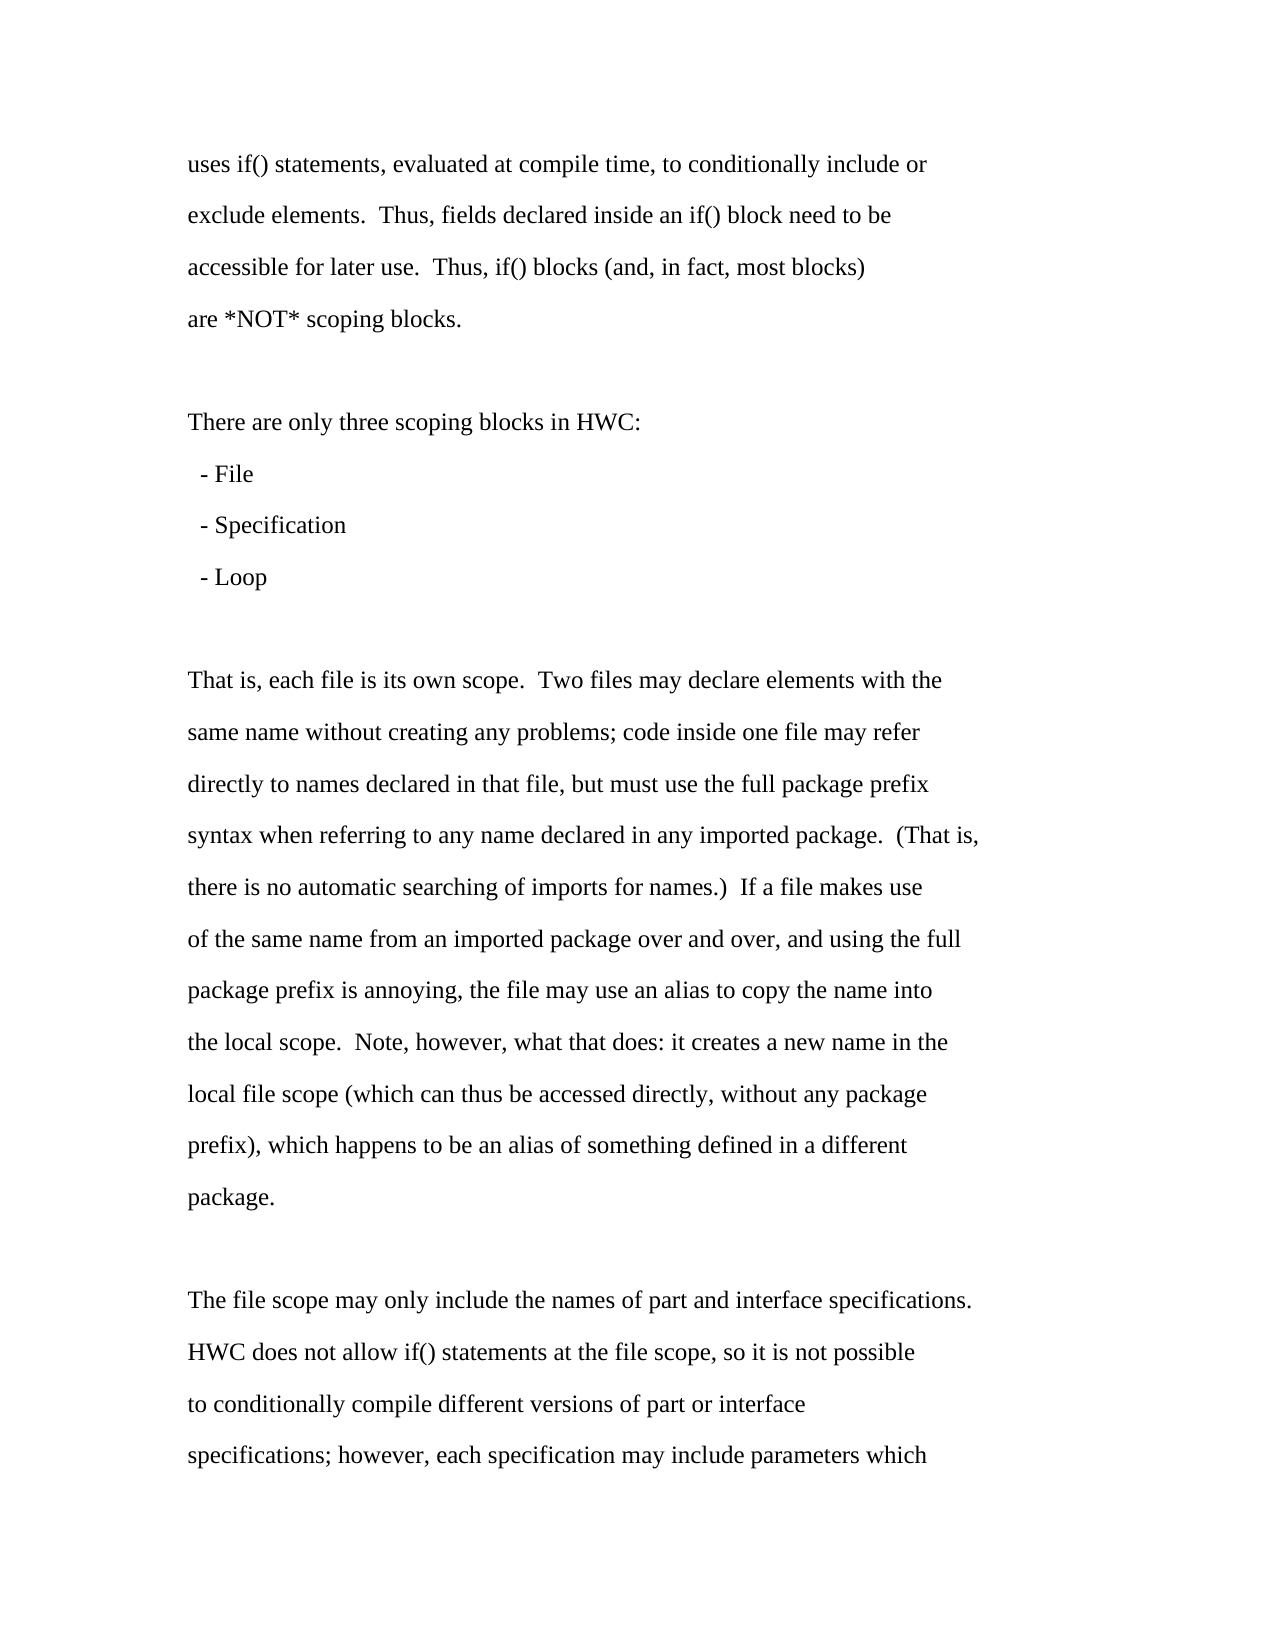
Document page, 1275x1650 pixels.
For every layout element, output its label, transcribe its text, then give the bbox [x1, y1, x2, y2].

text local file scope (which can thus be accessed directly, without any package [187, 1080, 1087, 1108]
text the local scope. Note, however, what that does: it creates a new name in the [187, 1028, 1087, 1056]
text syntax when referring to any name declared in any imported package. (That is, [187, 822, 1087, 849]
text specifications; however, each specification may include parameters which [187, 1442, 1087, 1469]
text package prefix is annoying, the file may use an alias to copy the name into [187, 977, 1087, 1004]
text directly to names declared in that file, but must use the full package prefix [187, 770, 1087, 798]
text exclude elements. Thus, fields declared inside an if() block need to be [187, 202, 1087, 229]
text are *NOT* scoping blocks. [187, 305, 1087, 333]
text - Specification [187, 512, 1087, 539]
text there is no automatic searching of imports for names.) If a file makes use [187, 873, 1087, 901]
text HWC does not allow if() statements at the file scope, so it is not possible [187, 1338, 1087, 1366]
text uses if() statements, evaluated at compile time, to conditionally include or [187, 150, 1087, 178]
text accessible for later use. Thus, if() blocks (and, in fact, most blocks) [187, 253, 1087, 281]
text of the same name from an imported package over and over, and using the full [187, 925, 1087, 953]
text package. [187, 1183, 1087, 1211]
text That is, each file is its own scope. Two files may declare elements with the [187, 667, 1087, 694]
text same name without creating any problems; code inside one file may refer [187, 718, 1087, 746]
text - File [187, 460, 1087, 488]
text prefix), which happens to be an alias of something defined in a different [187, 1132, 1087, 1159]
text - Loop [187, 563, 1087, 591]
text to conditionally compile different versions of part or interface [187, 1390, 1087, 1418]
text The file scope may only include the names of part and interface specifications. [187, 1287, 1087, 1314]
text There are only three scoping blocks in HWC: [187, 408, 1087, 436]
